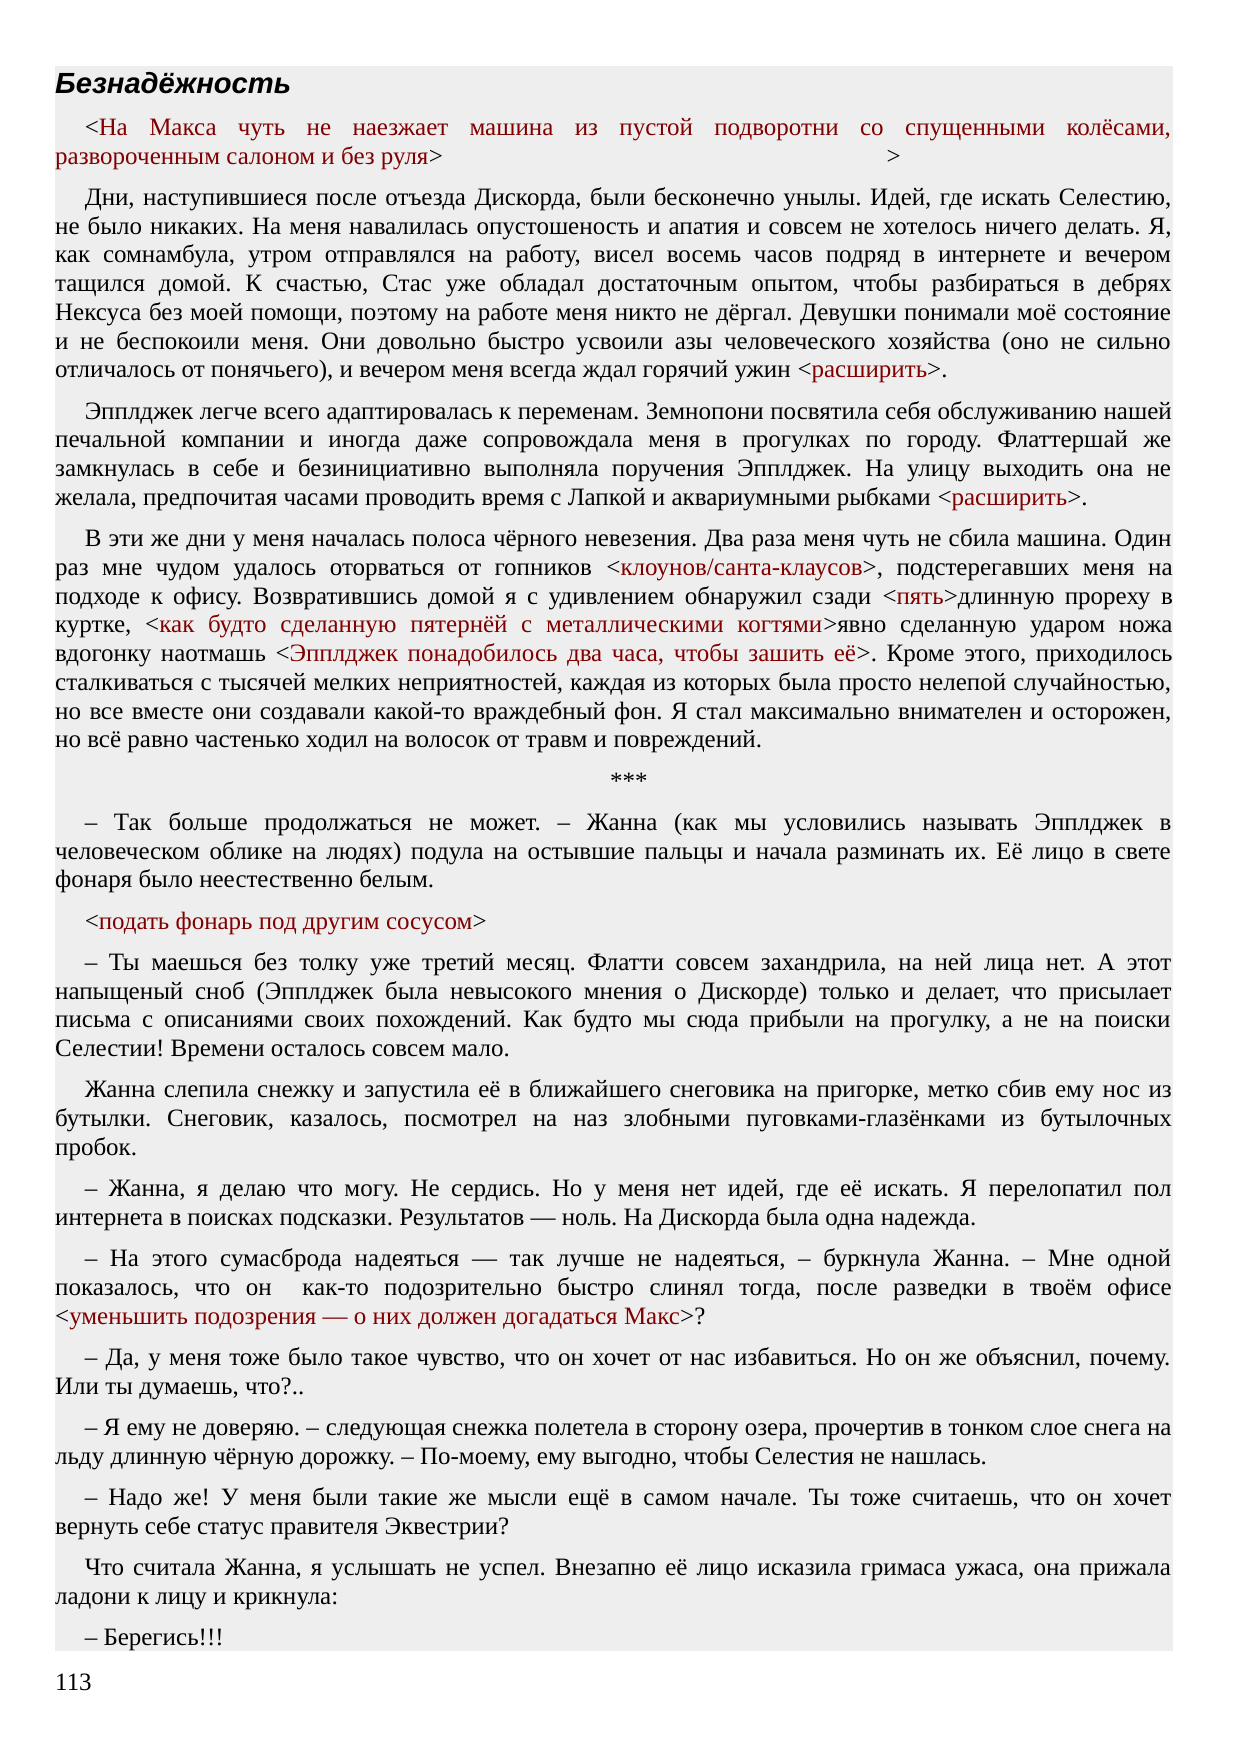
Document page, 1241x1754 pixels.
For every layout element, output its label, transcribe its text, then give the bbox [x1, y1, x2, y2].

text – Ты маешься без толку уже третий месяц. Флатти совсем захандрила, на ней лица нет. А этот напыщеный сноб (Эпплджек была невысокого мнения о Дискорде) только и делает, что присылает письма с описаниями своих похождений. Как будто мы сюда прибыли на прогулку, а не на поиски Селестии! Времени осталось совсем мало. [55, 947, 1173, 1062]
text Что считала Жанна, я услышать не успел. Внезапно её лицо исказила гримаса ужаса, она прижала ладони к лицу и крикнула: [55, 1552, 1173, 1609]
text <подать фонарь под другим сосусом> [55, 906, 1173, 934]
text В эти же дни у меня началась полоса чёрного невезения. Два раза меня чуть не сбила машина. Один раз мне чудом удалось оторваться от гопников <клоунов/санта-клаусов>, подстерегавших меня на подходе к офису. Возвратившись домой я с удивлением обнаружил сзади <пять>длинную прореху в куртке, <как будто сделанную пятернёй с металлическими когтями>явно сделанную ударом ножа вдогонку наотмашь <Эпплджек понадобилось два часа, чтобы зашить её>. Кроме этого, приходилось сталкиваться с тысячей мелких неприятностей, каждая из которых была просто нелепой случайностью, но все вместе они создавали какой-то враждебный фон. Я стал максимально внимателен и осторожен, но всё равно частенько ходил на волосок от травм и повреждений. [55, 523, 1173, 753]
text <На Макса чуть не наезжает машина из пустой подворотни со спущенными колёсами, развороченным салоном и без руля> > [55, 112, 1173, 169]
text Эпплджек легче всего адаптировалась к переменам. Земнопони посвятила себя обслуживанию нашей печальной компании и иногда даже сопровождала меня в прогулках по городу. Флаттершай же замкнулась в себе и безинициативно выполняла поручения Эпплджек. На улицу выходить она не желала, предпочитая часами проводить время с Лапкой и аквариумными рыбками <расширить>. [55, 396, 1173, 511]
text – Да, у меня тоже было такое чувство, что он хочет от нас избавиться. Но он же объяснил, почему. Или ты думаешь, что?.. [55, 1342, 1173, 1399]
text – Так больше продолжаться не может. – Жанна (как мы условились называть Эпплджек в человеческом облике на людях) подула на остывшие пальцы и начала разминать их. Её лицо в свете фонаря было неестественно белым. [55, 807, 1173, 893]
text – Берегись!!! [55, 1622, 1173, 1651]
text – На этого сумасброда надеяться — так лучше не надеяться, – буркнула Жанна. – Мне одной показалось, что он как-то подозрительно быстро слинял тогда, после разведки в твоём офисе <уменьшить подозрения — о них должен догадаться Макс>? [55, 1243, 1173, 1329]
text – Я ему не доверяю. – следующая снежка полетела в сторону озера, прочертив в тонком слое снега на льду длинную чёрную дорожку. – По-моему, ему выгодно, чтобы Селестия не нашлась. [55, 1412, 1173, 1469]
text – Надо же! У меня были такие же мысли ещё в самом начале. Ты тоже считаешь, что он хочет вернуть себе статус правителя Эквестрии? [55, 1482, 1173, 1539]
text Жанна слепила снежку и запустила её в ближайшего снеговика на пригорке, метко сбив ему нос из бутылки. Снеговик, казалось, посмотрел на наз злобными пуговками-глазёнками из бутылочных пробок. [55, 1074, 1173, 1161]
text – Жанна, я делаю что могу. Не сердись. Но у меня нет идей, где её искать. Я перелопатил пол интернета в поисках подсказки. Результатов — ноль. На Дискорда была одна надежда. [55, 1173, 1173, 1231]
subtitle Безнадёжность [55, 66, 1173, 99]
text *** [55, 766, 1173, 794]
text Дни, наступившиеся после отъезда Дискорда, были бесконечно унылы. Идей, где искать Селестию, не было никаких. На меня навалилась опустошеность и апатия и совсем не хотелось ничего делать. Я, как сомнамбула, утром отправлялся на работу, висел восемь часов подряд в интернете и вечером тащился домой. К счастью, Стас уже обладал достаточным опытом, чтобы разбираться в дебрях Нексуса без моей помощи, поэтому на работе меня никто не дёргал. Девушки понимали моё состояние и не беспокоили меня. Они довольно быстро усвоили азы человеческого хозяйства (оно не сильно отличалось от понячьего), и вечером меня всегда ждал горячий ужин <расширить>. [55, 182, 1173, 383]
